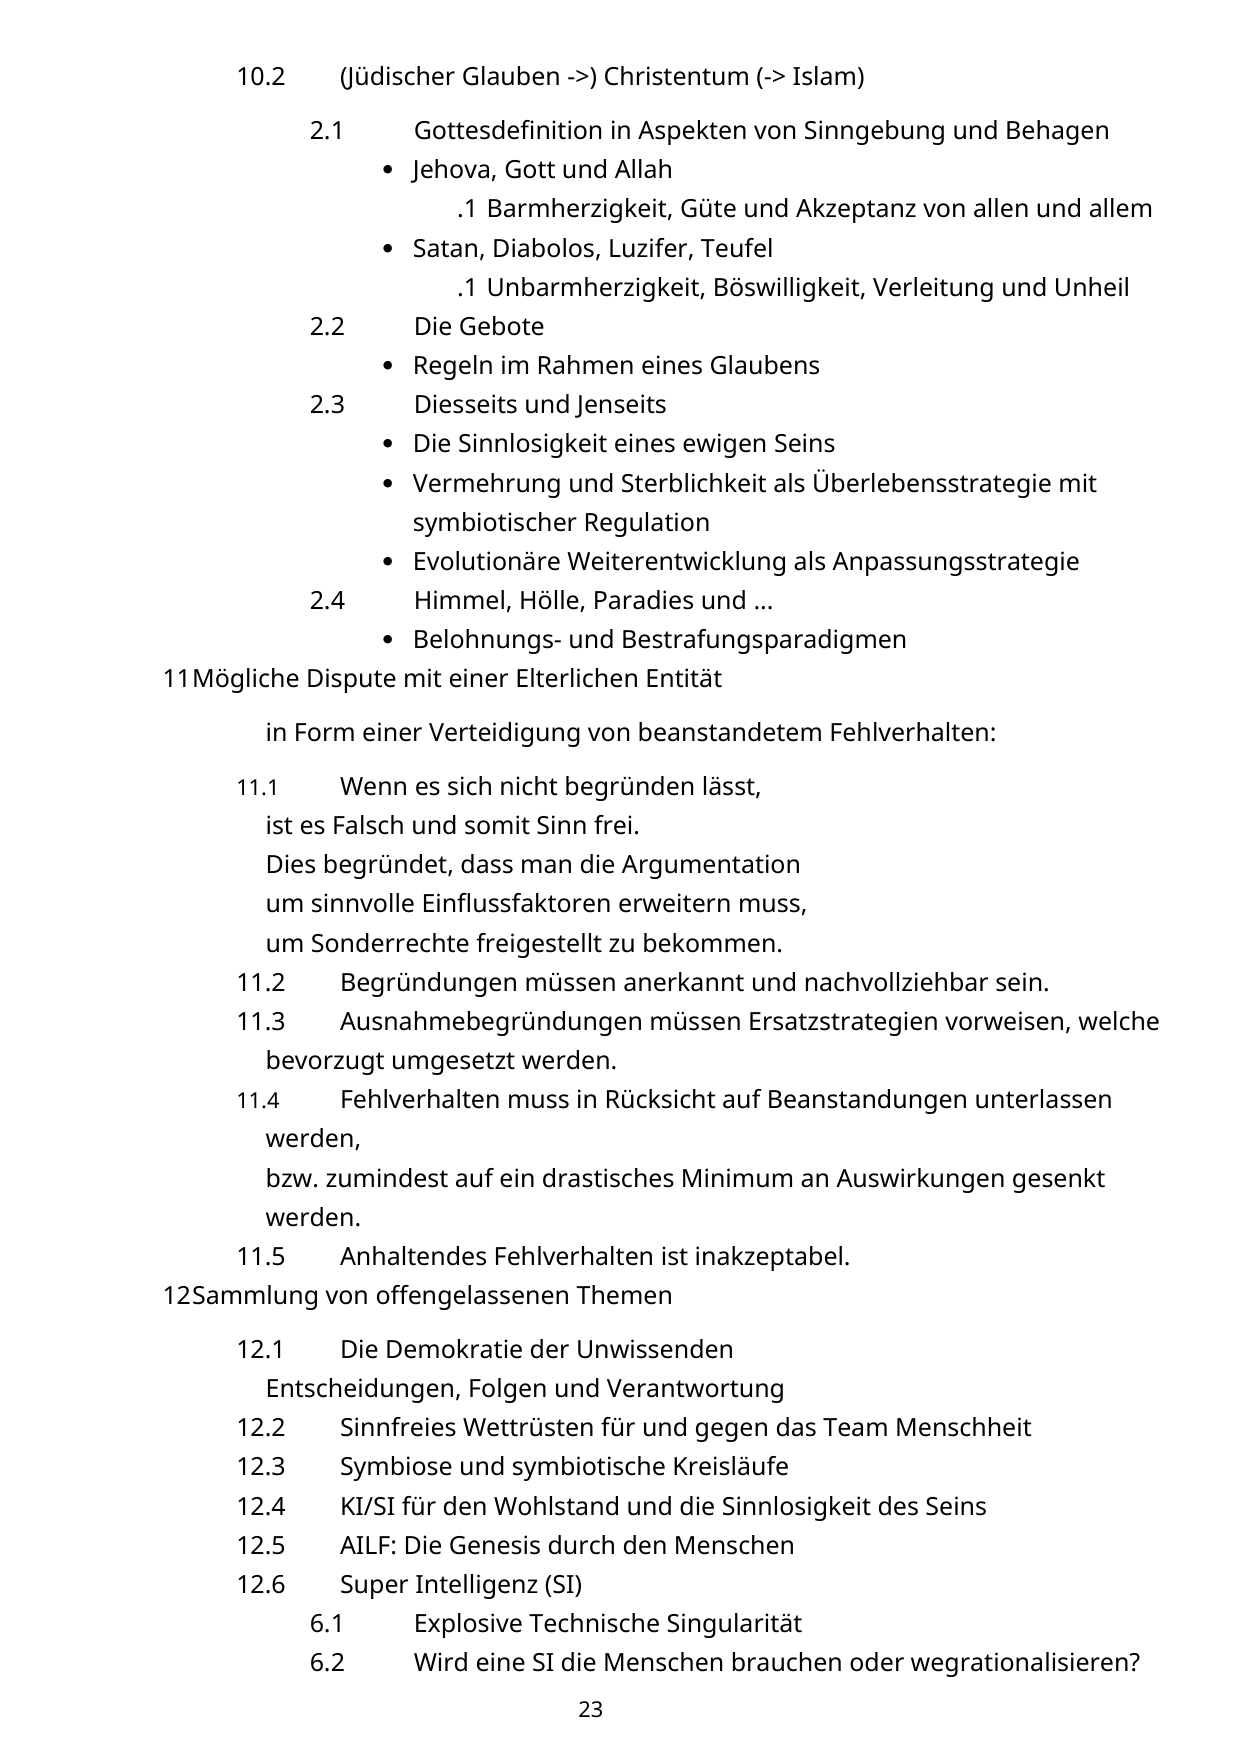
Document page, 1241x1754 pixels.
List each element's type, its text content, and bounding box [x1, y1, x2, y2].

text in Form einer Verteidigung von beanstandetem Fehlverhalten: [236, 715, 1181, 749]
list Jehova, Gott und Allah [383, 152, 1181, 186]
list Mögliche Dispute mit einer Elterlichen Entität [162, 661, 1181, 695]
list (Jüdischer Glauben ->) Christentum (-> Islam) [236, 59, 1181, 93]
list Die Sinnlosigkeit eines ewigen Seins [383, 426, 1181, 460]
list Gottesdefinition in Aspekten von Sinngebung und Behagen [309, 113, 1181, 147]
list Unbarmherzigkeit, Böswilligkeit, Verleitung und Unheil [457, 269, 1181, 303]
list Barmherzigkeit, Güte und Akzeptanz von allen und allem [457, 191, 1181, 225]
list Die Gebote [309, 309, 1181, 343]
list Satan, Diabolos, Luzifer, Teufel [383, 230, 1181, 264]
list Himmel, Hölle, Paradies und ... [309, 583, 1181, 617]
list Vermehrung und Sterblichkeit als Überlebensstrategie mit symbiotischer Regulation [383, 465, 1181, 538]
list Symbiose und symbiotische Kreisläufe [236, 1449, 1181, 1483]
list Super Intelligenz (SI) [236, 1567, 1181, 1601]
list Anhaltendes Fehlverhalten ist inakzeptabel. [236, 1239, 1181, 1273]
list Diesseits und Jenseits [309, 387, 1181, 421]
list Explosive Technische Singularität [309, 1606, 1181, 1640]
list AILF: Die Genesis durch den Menschen [236, 1527, 1181, 1561]
list Belohnungs- und Bestrafungsparadigmen [383, 622, 1181, 656]
list Ausnahmebegründungen müssen Ersatzstrategien vorweisen, welche bevorzugt umgesetzt werden. [236, 1004, 1181, 1077]
list Begründungen müssen anerkannt und nachvollziehbar sein. [236, 964, 1181, 998]
list Regeln im Rahmen eines Glaubens [383, 348, 1181, 382]
list KI/SI für den Wohlstand und die Sinnlosigkeit des Seins [236, 1488, 1181, 1522]
list Wird eine SI die Menschen brauchen oder wegrationalisieren? [309, 1645, 1181, 1679]
list Fehlverhalten muss in Rücksicht auf Beanstandungen unterlassen werden, bzw. zumindest auf ein drastisches Minimum an Auswirkungen gesenkt werden. [236, 1082, 1181, 1233]
list Wenn es sich nicht begründen lässt, ist es Falsch und somit Sinn frei. Dies begründet, dass man die Argumentation um sinnvolle Einflussfaktoren erweitern muss, um Sonderrechte freigestellt zu bekommen. [236, 769, 1181, 959]
text Entscheidungen, Folgen und Verantwortung [265, 1371, 1181, 1405]
list Evolutionäre Weiterentwicklung als Anpassungsstrategie [383, 544, 1181, 578]
list Die Demokratie der Unwissenden [236, 1332, 1181, 1366]
list Sinnfreies Wettrüsten für und gegen das Team Menschheit [236, 1410, 1181, 1444]
list Sammlung von offengelassenen Themen [162, 1278, 1181, 1312]
